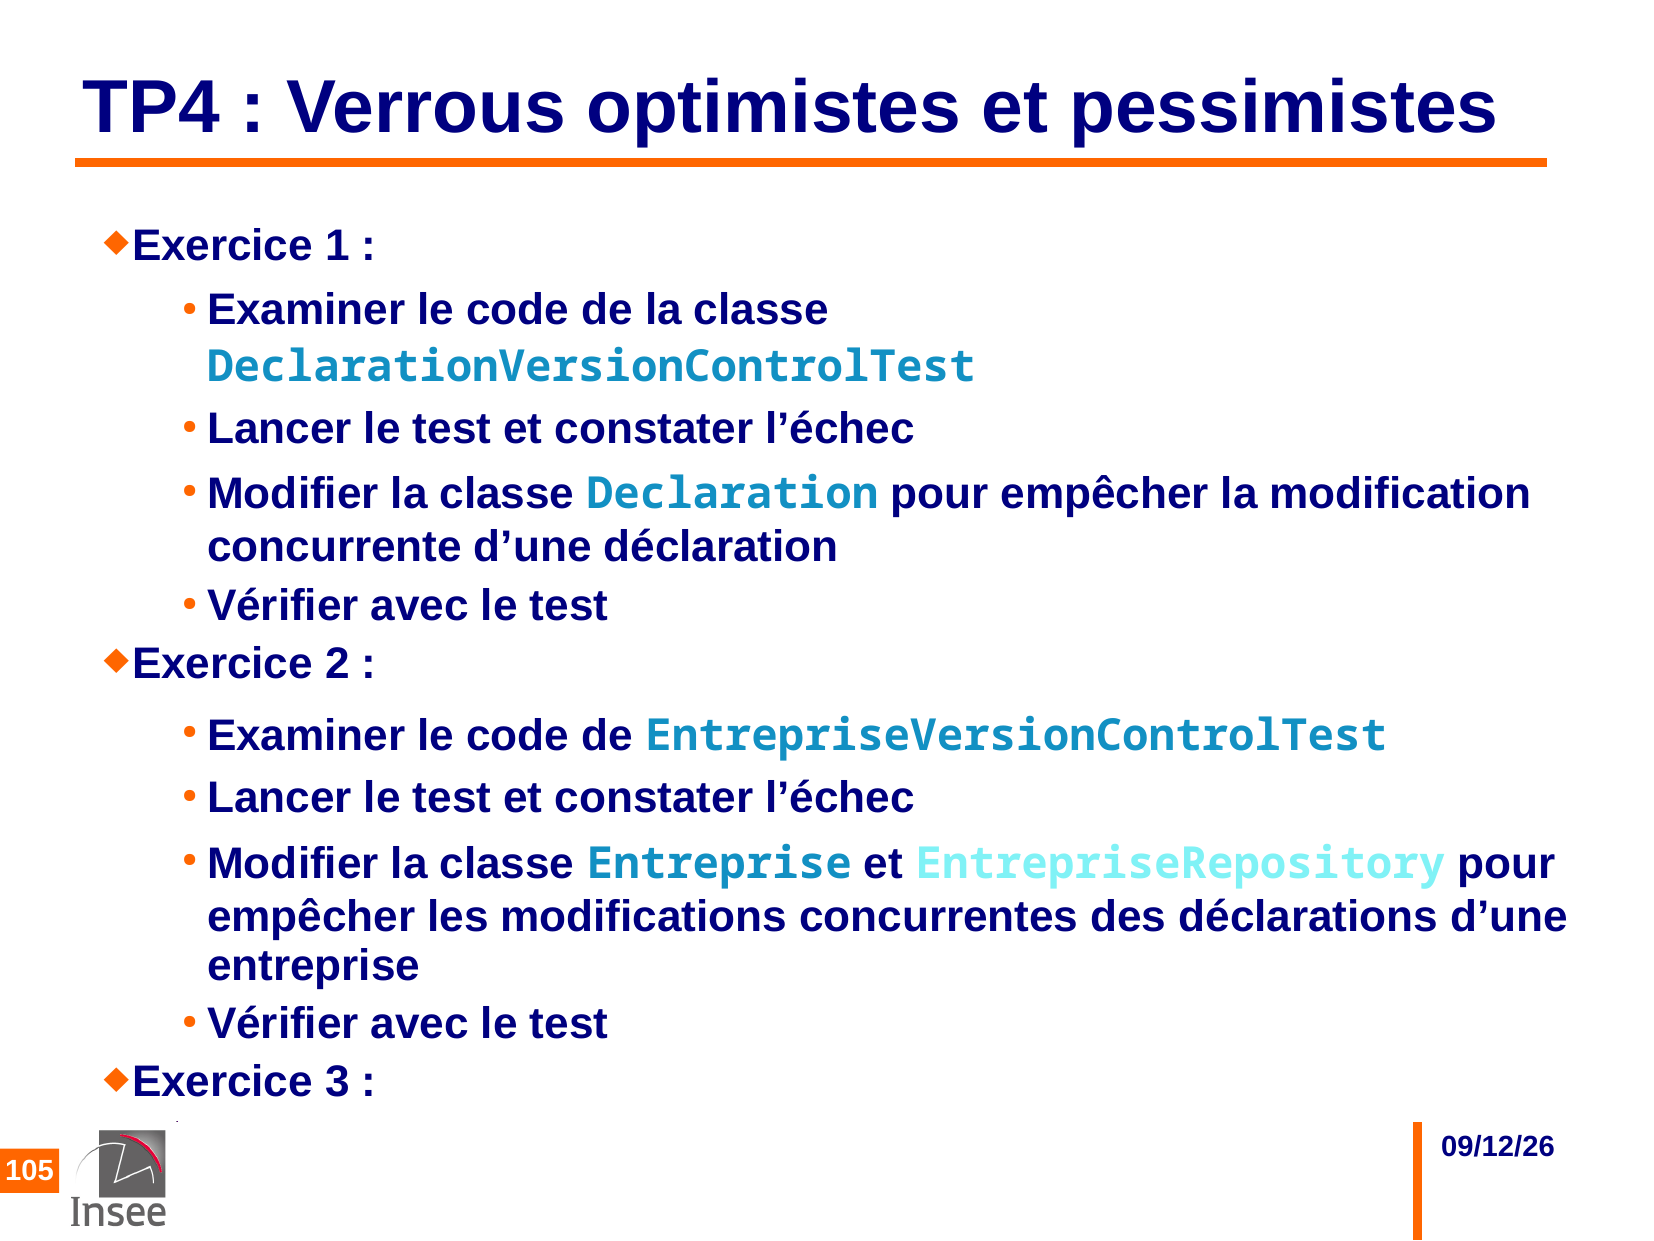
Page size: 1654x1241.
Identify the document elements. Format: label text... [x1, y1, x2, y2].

title TP4 : Verrous optimistes et pessimistes [82, 49, 1619, 163]
picture [62, 1121, 178, 1241]
list Exercice 1 : Examiner le code de la classe DeclarationVersionControlTest Lancer le test et constater l’échec Modifier la classe Declaration pour empêcher la modification concurrente d’une déclaration Vérifier avec le test Exercice 2 : Examiner le code de EntrepriseVersionControlTest Lancer le test et constater l’échec Modifier la classe Entreprise et EntrepriseRepository pour empêcher les modifications concurrentes des déclarations d’une entreprise Vérifier avec le test Exercice 3 : [94, 165, 1583, 1123]
